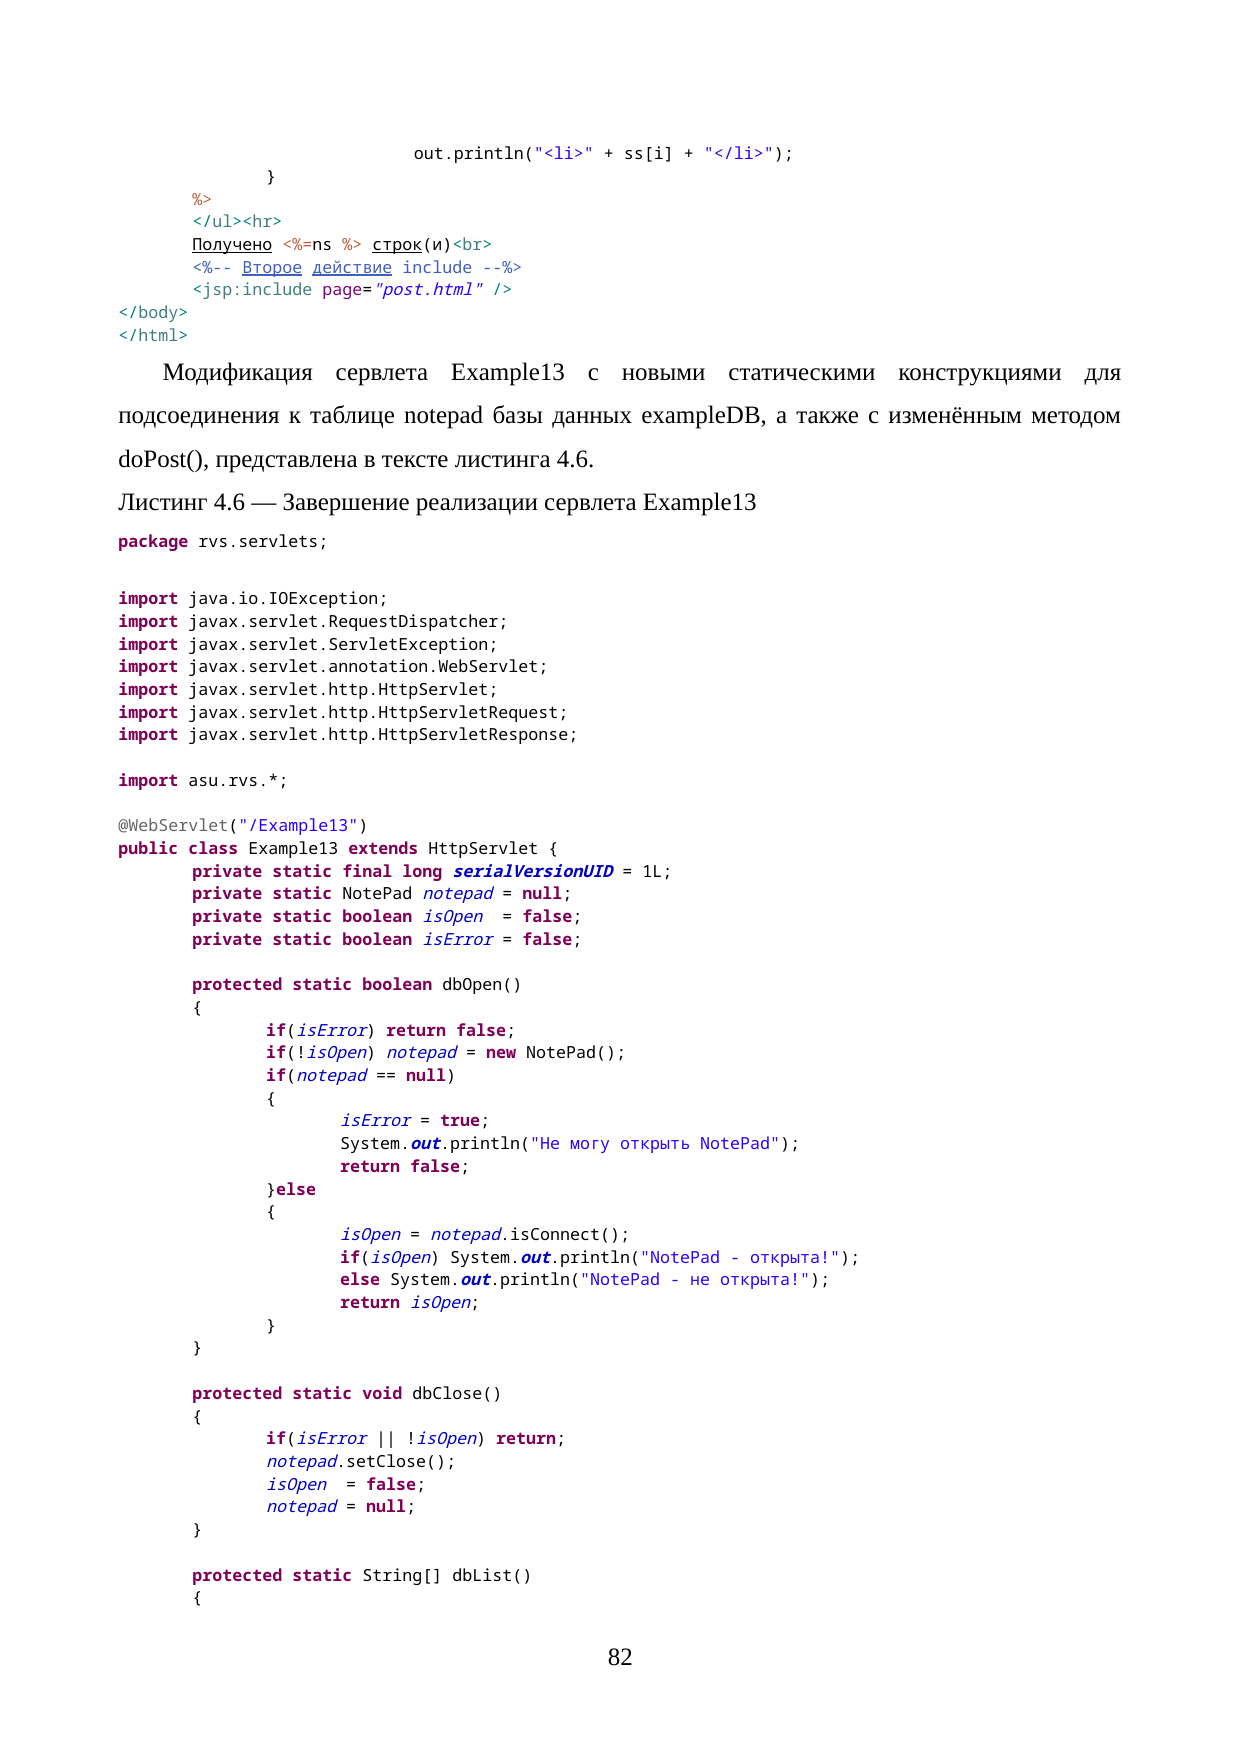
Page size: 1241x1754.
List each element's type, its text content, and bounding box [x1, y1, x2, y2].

text if(!isOpen) notepad = new NotePad(); [118, 1041, 1122, 1064]
text package rvs.servlets; [118, 530, 1122, 553]
text </ul><hr> [118, 210, 1122, 233]
text if(isError) return false; [118, 1018, 1122, 1041]
text Модификация сервлета Example13 с новыми статическими конструкциями для подсоединения к таблице notepad базы данных exampleDB, а также с изменённым методом doPost(), представлена в тексте листинга 4.6. [118, 357, 1122, 472]
text } [118, 1518, 1122, 1541]
text </html> [118, 323, 1122, 346]
text isOpen = notepad.isConnect(); [118, 1223, 1122, 1245]
text import java.io.IOException; [118, 587, 1122, 609]
text } [118, 164, 1122, 187]
text } [118, 1313, 1122, 1336]
text notepad = null; [118, 1495, 1122, 1518]
text { [118, 996, 1122, 1018]
text { [118, 1086, 1122, 1109]
text private static boolean isOpen = false; [118, 905, 1122, 927]
text return isOpen; [118, 1291, 1122, 1313]
text import javax.servlet.RequestDispatcher; [118, 609, 1122, 632]
text private static NotePad notepad = null; [118, 882, 1122, 905]
text } [118, 1336, 1122, 1359]
text public class Example13 extends HttpServlet { [118, 837, 1122, 859]
text else System.out.println("NotePad - не открыта!"); [118, 1268, 1122, 1291]
text protected static boolean dbOpen() [118, 973, 1122, 996]
text private static final long serialVersionUID = 1L; [118, 859, 1122, 882]
text </body> [118, 301, 1122, 323]
text import javax.servlet.http.HttpServletRequest; [118, 700, 1122, 723]
text import javax.servlet.annotation.WebServlet; [118, 655, 1122, 678]
text <%-- Второе действие include --%> [118, 255, 1122, 278]
text isOpen = false; [118, 1472, 1122, 1495]
text if(notepad == null) [118, 1064, 1122, 1086]
text if(isError || !isOpen) return; [118, 1427, 1122, 1450]
text private static boolean isError = false; [118, 927, 1122, 950]
text %> [118, 187, 1122, 210]
text Получено <%=ns %> строк(и)<br> [118, 233, 1122, 255]
text <jsp:include page="post.html" /> [118, 278, 1122, 301]
text if(isOpen) System.out.println("NotePad - открыта!"); [118, 1245, 1122, 1268]
text protected static String[] dbList() [118, 1563, 1122, 1586]
text notepad.setClose(); [118, 1450, 1122, 1472]
text { [118, 1200, 1122, 1223]
text return false; [118, 1154, 1122, 1177]
text isError = true; [118, 1109, 1122, 1132]
text }else [118, 1177, 1122, 1200]
text { [118, 1586, 1122, 1609]
text import asu.rvs.*; [118, 768, 1122, 791]
text protected static void dbClose() [118, 1382, 1122, 1404]
text import javax.servlet.http.HttpServlet; [118, 678, 1122, 700]
text import javax.servlet.ServletException; [118, 632, 1122, 655]
text System.out.println("Не могу открыть NotePad"); [118, 1132, 1122, 1154]
text { [118, 1404, 1122, 1427]
text Листинг 4.6 — Завершение реализации сервлета Example13 [118, 487, 1122, 516]
text import javax.servlet.http.HttpServletResponse; [118, 723, 1122, 746]
text out.println("<li>" + ss[i] + "</li>"); [118, 142, 1122, 164]
text @WebServlet("/Example13") [118, 814, 1122, 837]
